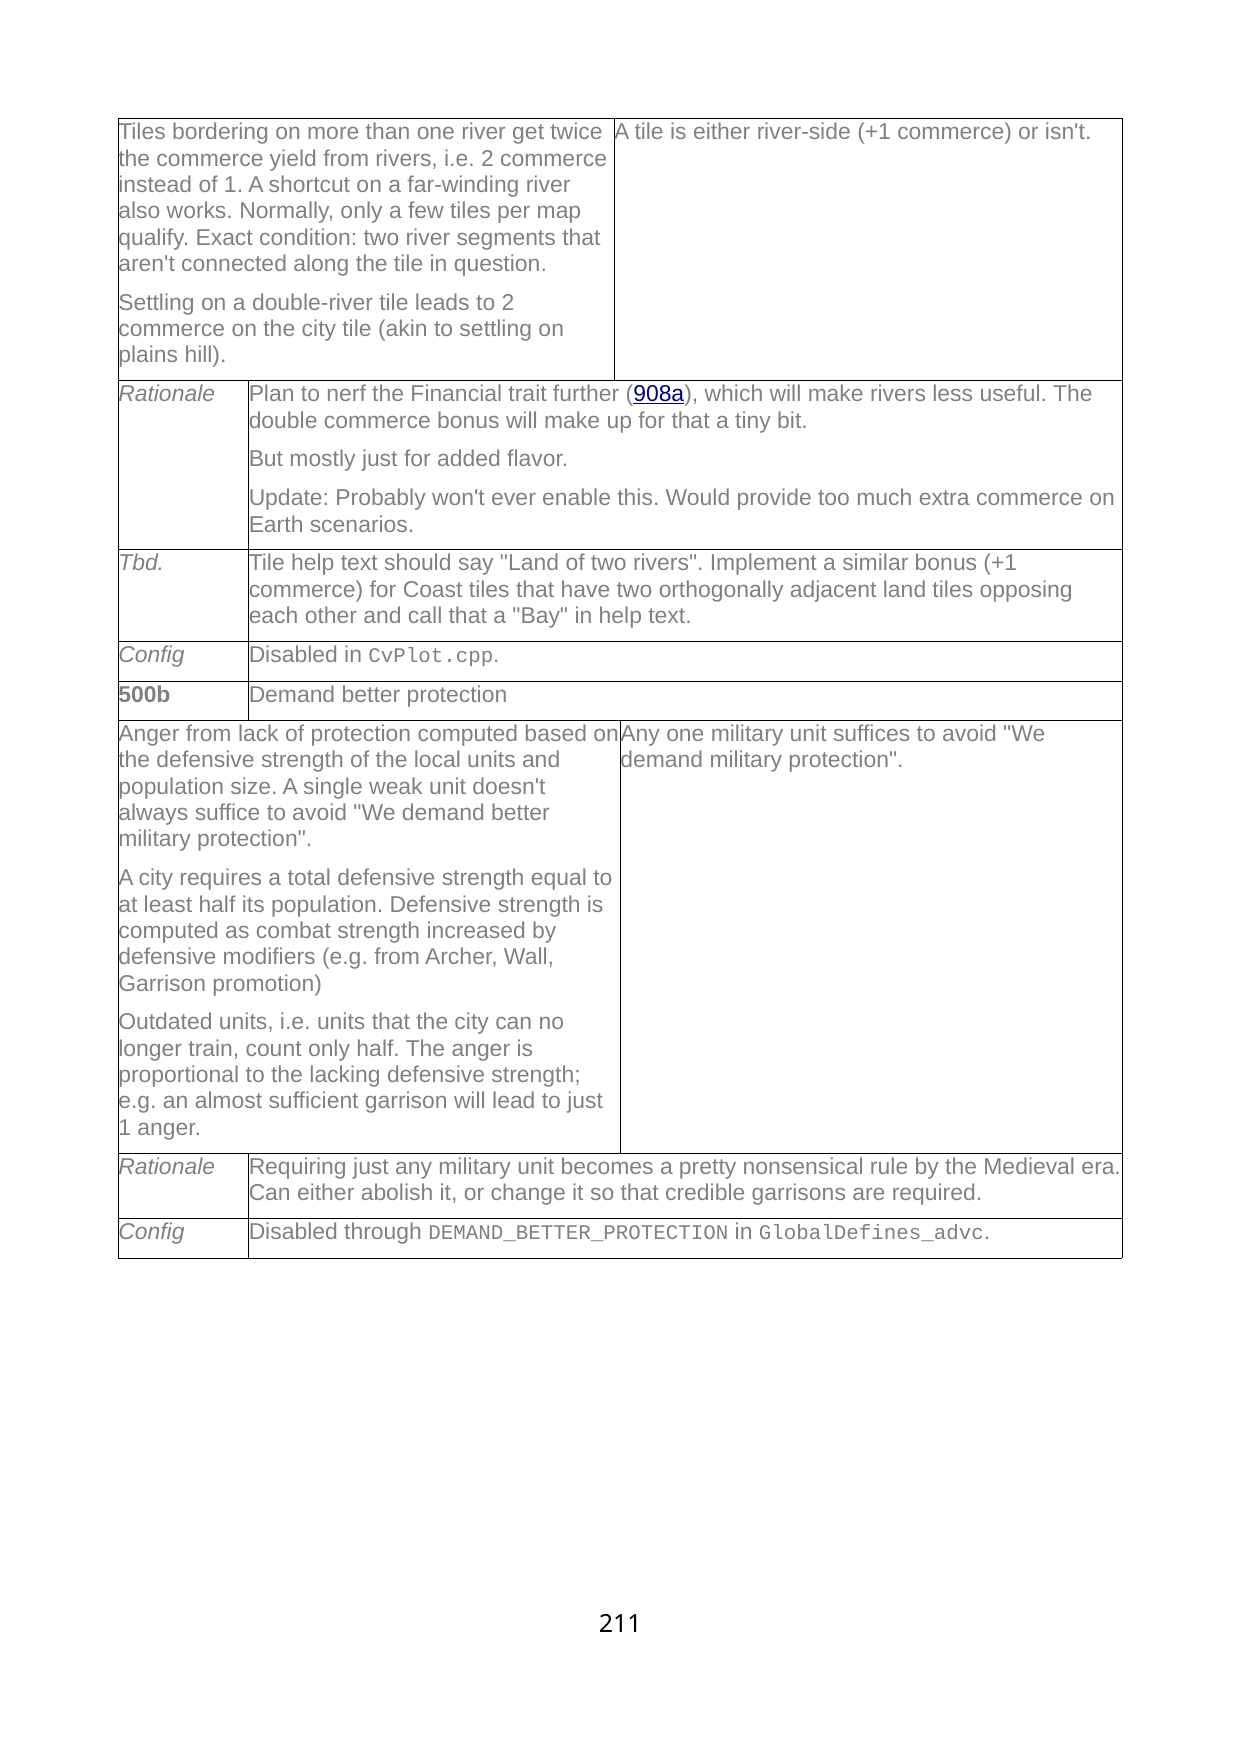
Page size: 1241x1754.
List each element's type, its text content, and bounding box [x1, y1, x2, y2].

table_cell Tile help text should say "Land of two rivers". Implement a similar bonus (+1 commerce) for Coast tiles that have two orthogonally adjacent land tiles opposing each other and call that a "Bay" in help text. [249, 550, 1122, 641]
table_cell Config [119, 642, 248, 681]
table_cell 500b [119, 682, 248, 720]
table_cell Config [119, 1219, 248, 1258]
table_cell Requiring just any military unit becomes a pretty nonsensical rule by the Medieval era. Can either abolish it, or change it so that credible garrisons are required. [249, 1154, 1122, 1218]
table_cell Anger from lack of protection computed based on the defensive strength of the local units and population size. A single weak unit doesn't always suffice to avoid "We demand better military protection". A city requires a total defensive strength equal to at least half its population. Defensive strength is computed as combat strength increased by defensive modifiers (e.g. from Archer, Wall, Garrison promotion) Outdated units, i.e. units that the city can no longer train, count only half. The anger is proportional to the lacking defensive strength; e.g. an almost sufficient garrison will lead to just 1 anger. [119, 721, 620, 1152]
table_cell Tbd. [119, 550, 248, 641]
table_cell Demand better protection [249, 682, 1122, 720]
table_cell Rationale [119, 1154, 248, 1218]
table_cell A tile is either river-side (+1 commerce) or isn't. [615, 119, 1122, 380]
table_cell Disabled through DEMAND_BETTER_PROTECTION in GlobalDefines_advc. [249, 1219, 1122, 1258]
table_cell Rationale [119, 381, 248, 549]
table_cell Tiles bordering on more than one river get twice the commerce yield from rivers, i.e. 2 commerce instead of 1. A shortcut on a far-winding river also works. Normally, only a few tiles per map qualify. Exact condition: two river segments that aren't connected along the tile in question. Settling on a double-river tile leads to 2 commerce on the city tile (akin to settling on plains hill). [119, 119, 614, 380]
table_cell Disabled in CvPlot.cpp. [249, 642, 1122, 681]
table_cell Plan to nerf the Financial trait further (908a), which will make rivers less useful. The double commerce bonus will make up for that a tiny bit. But mostly just for added flavor. Update: Probably won't ever enable this. Would provide too much extra commerce on Earth scenarios. [249, 381, 1122, 549]
table_cell Any one military unit suffices to avoid "We demand military protection". [621, 721, 1122, 1152]
